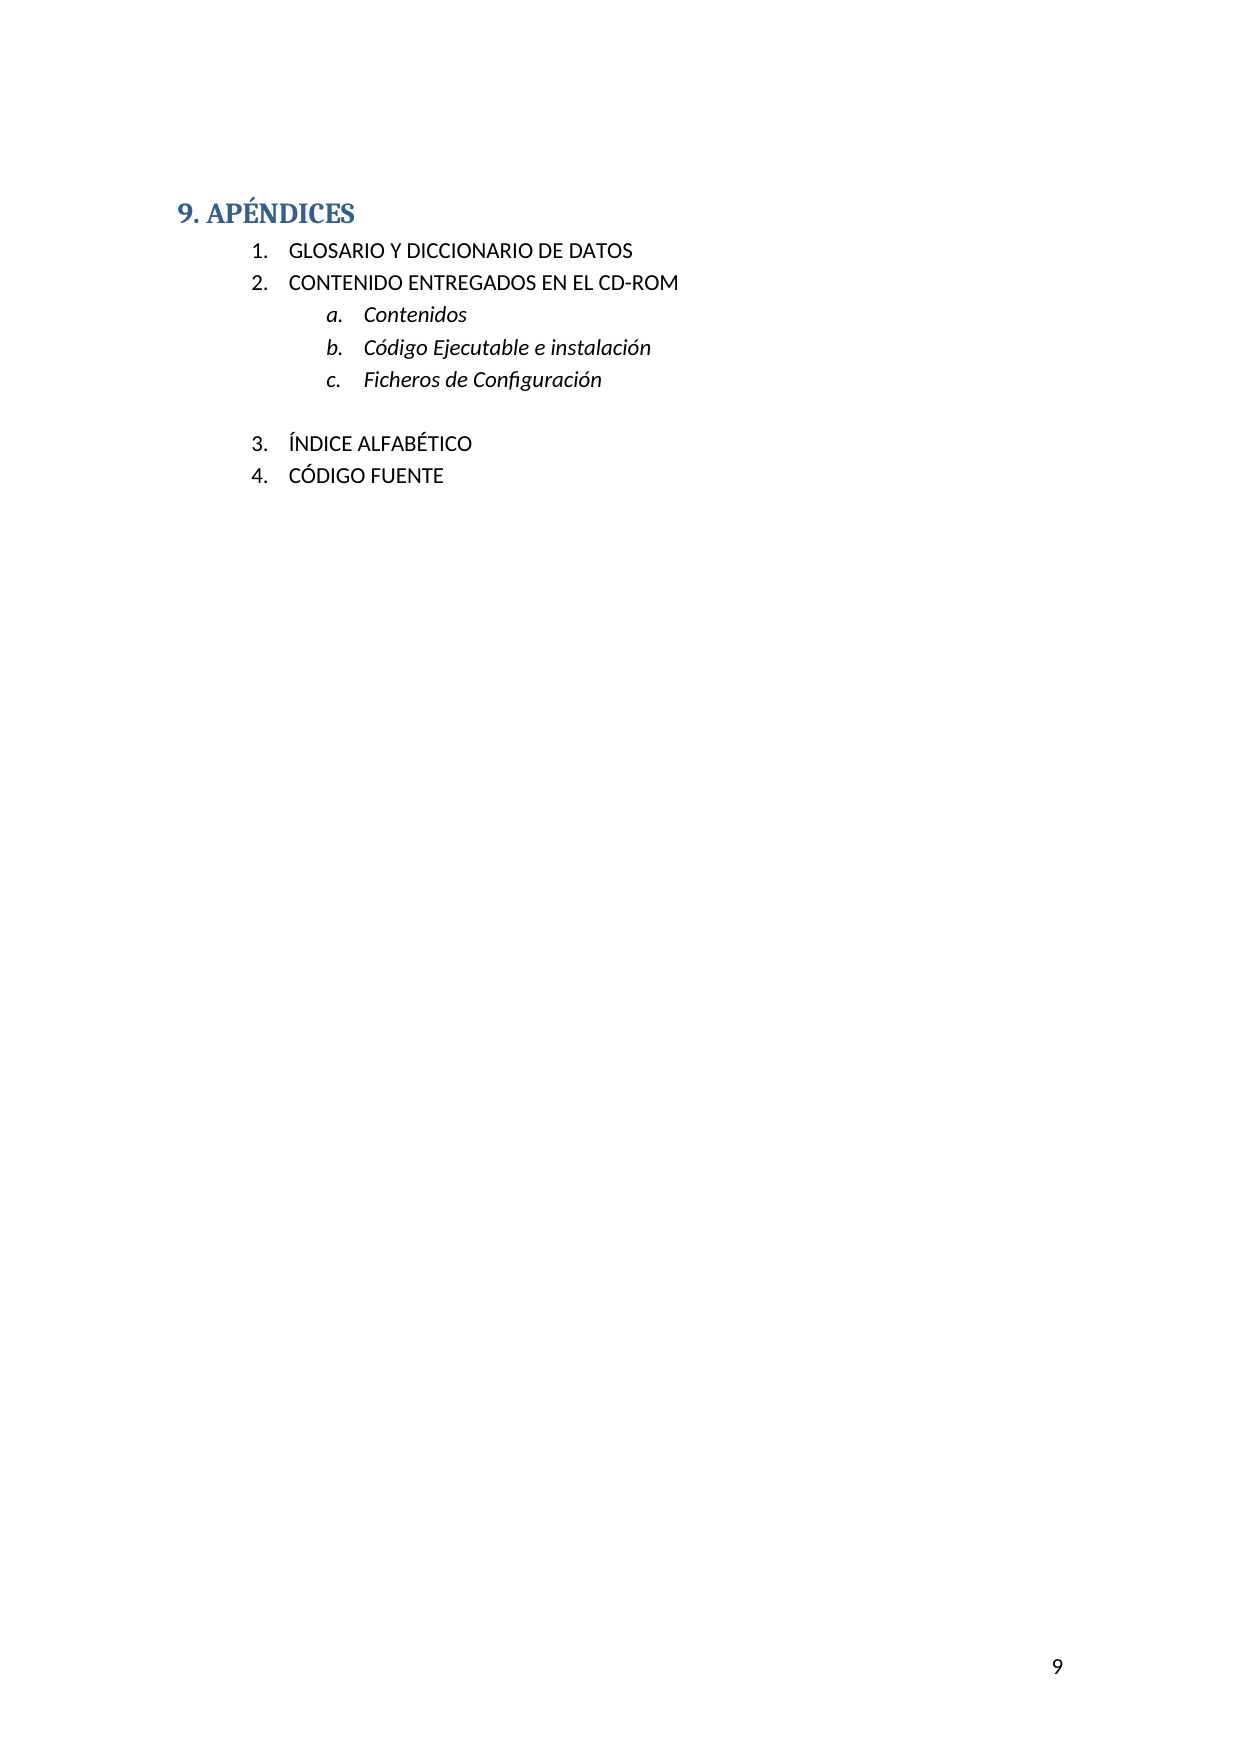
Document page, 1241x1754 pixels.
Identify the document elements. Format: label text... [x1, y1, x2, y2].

list GLOSARIO Y DICCIONARIO DE DATOS [251, 236, 1063, 264]
list Ficheros de Configuración [326, 365, 1063, 393]
list Código Ejecutable e instalación [326, 333, 1063, 361]
list CÓDIGO FUENTE [251, 461, 1063, 489]
list CONTENIDO ENTREGADOS EN EL CD-ROM [251, 268, 1063, 296]
list Contenidos [326, 301, 1063, 328]
list ÍNDICE ALFABÉTICO [251, 429, 1063, 457]
subtitle APÉNDICES [177, 198, 1063, 231]
